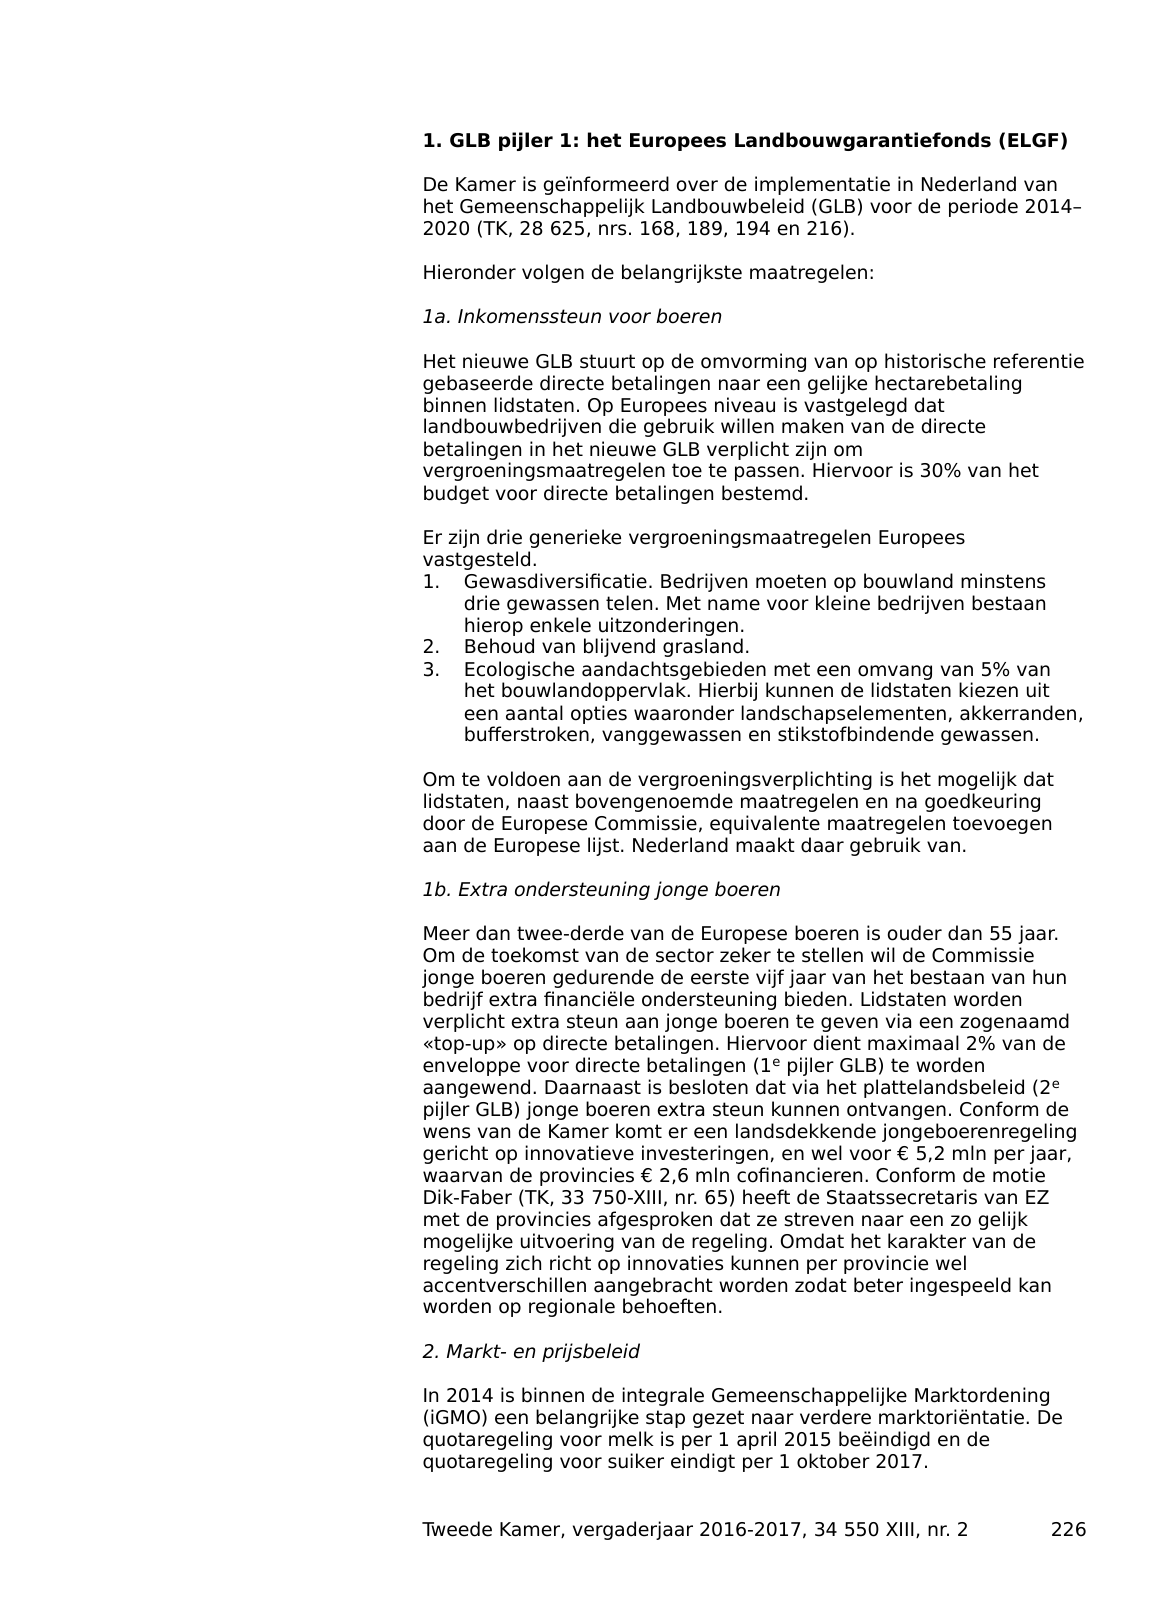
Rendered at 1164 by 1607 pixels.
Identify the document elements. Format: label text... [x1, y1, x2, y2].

subtitle 1. GLB pijler 1: het Europees Landbouwgarantiefonds (ELGF) [422, 130, 1087, 152]
text 1. Gewasdiversificatie. Bedrijven moeten op bouwland minstens drie gewassen telen. Met name voor kleine bedrijven bestaan hierop enkele uitzonderingen. [422, 571, 1087, 636]
text Meer dan twee-derde van de Europese boeren is ouder dan 55 jaar. Om de toekomst van de sector zeker te stellen wil de Commissie jonge boeren gedurende de eerste vijf jaar van het bestaan van hun bedrijf extra financiële ondersteuning bieden. Lidstaten worden verplicht extra steun aan jonge boeren te geven via een zogenaamd «top-up» op directe betalingen. Hiervoor dient maximaal 2% van de enveloppe voor directe betalingen (1e pijler GLB) te worden aangewend. Daarnaast is besloten dat via het plattelandsbeleid (2e pijler GLB) jonge boeren extra steun kunnen ontvangen. Conform de wens van de Kamer komt er een landsdekkende jongeboerenregeling gericht op innovatieve investeringen, en wel voor € 5,2 mln per jaar, waarvan de provincies € 2,6 mln cofinancieren. Conform de motie Dik-Faber (TK, 33 750-XIII, nr. 65) heeft de Staatssecretaris van EZ met de provincies afgesproken dat ze streven naar een zo gelijk mogelijke uitvoering van de regeling. Omdat het karakter van de regeling zich richt op innovaties kunnen per provincie wel accentverschillen aangebracht worden zodat beter ingespeeld kan worden op regionale behoeften. [422, 923, 1087, 1318]
text Om te voldoen aan de vergroeningsverplichting is het mogelijk dat lidstaten, naast bovengenoemde maatregelen en na goedkeuring door de Europese Commissie, equivalente maatregelen toevoegen aan de Europese lijst. Nederland maakt daar gebruik van. [422, 768, 1087, 856]
subtitle 1b. Extra ondersteuning jonge boeren [422, 879, 1087, 901]
text De Kamer is geïnformeerd over de implementatie in Nederland van het Gemeenschappelijk Landbouwbeleid (GLB) voor de periode 2014–2020 (TK, 28 625, nrs. 168, 189, 194 en 216). [422, 174, 1087, 240]
subtitle 2. Markt- en prijsbeleid [422, 1341, 1087, 1363]
text In 2014 is binnen de integrale Gemeenschappelijke Marktordening (iGMO) een belangrijke stap gezet naar verdere marktoriëntatie. De quotaregeling voor melk is per 1 april 2015 beëindigd en de quotaregeling voor suiker eindigt per 1 oktober 2017. [422, 1385, 1087, 1473]
text Er zijn drie generieke vergroeningsmaatregelen Europees vastgesteld. [422, 527, 1087, 571]
text Hieronder volgen de belangrijkste maatregelen: [422, 262, 1087, 284]
subtitle 1a. Inkomenssteun voor boeren [422, 306, 1087, 328]
text 3. Ecologische aandachtsgebieden met een omvang van 5% van het bouwlandoppervlak. Hierbij kunnen de lidstaten kiezen uit een aantal opties waaronder landschapselementen, akkerranden, bufferstroken, vanggewassen en stikstofbindende gewassen. [422, 658, 1087, 746]
text 2. Behoud van blijvend grasland. [422, 636, 1087, 658]
text Het nieuwe GLB stuurt op de omvorming van op historische referentie gebaseerde directe betalingen naar een gelijke hectarebetaling binnen lidstaten. Op Europees niveau is vastgelegd dat landbouwbedrijven die gebruik willen maken van de directe betalingen in het nieuwe GLB verplicht zijn om vergroeningsmaatregelen toe te passen. Hiervoor is 30% van het budget voor directe betalingen bestemd. [422, 351, 1087, 504]
